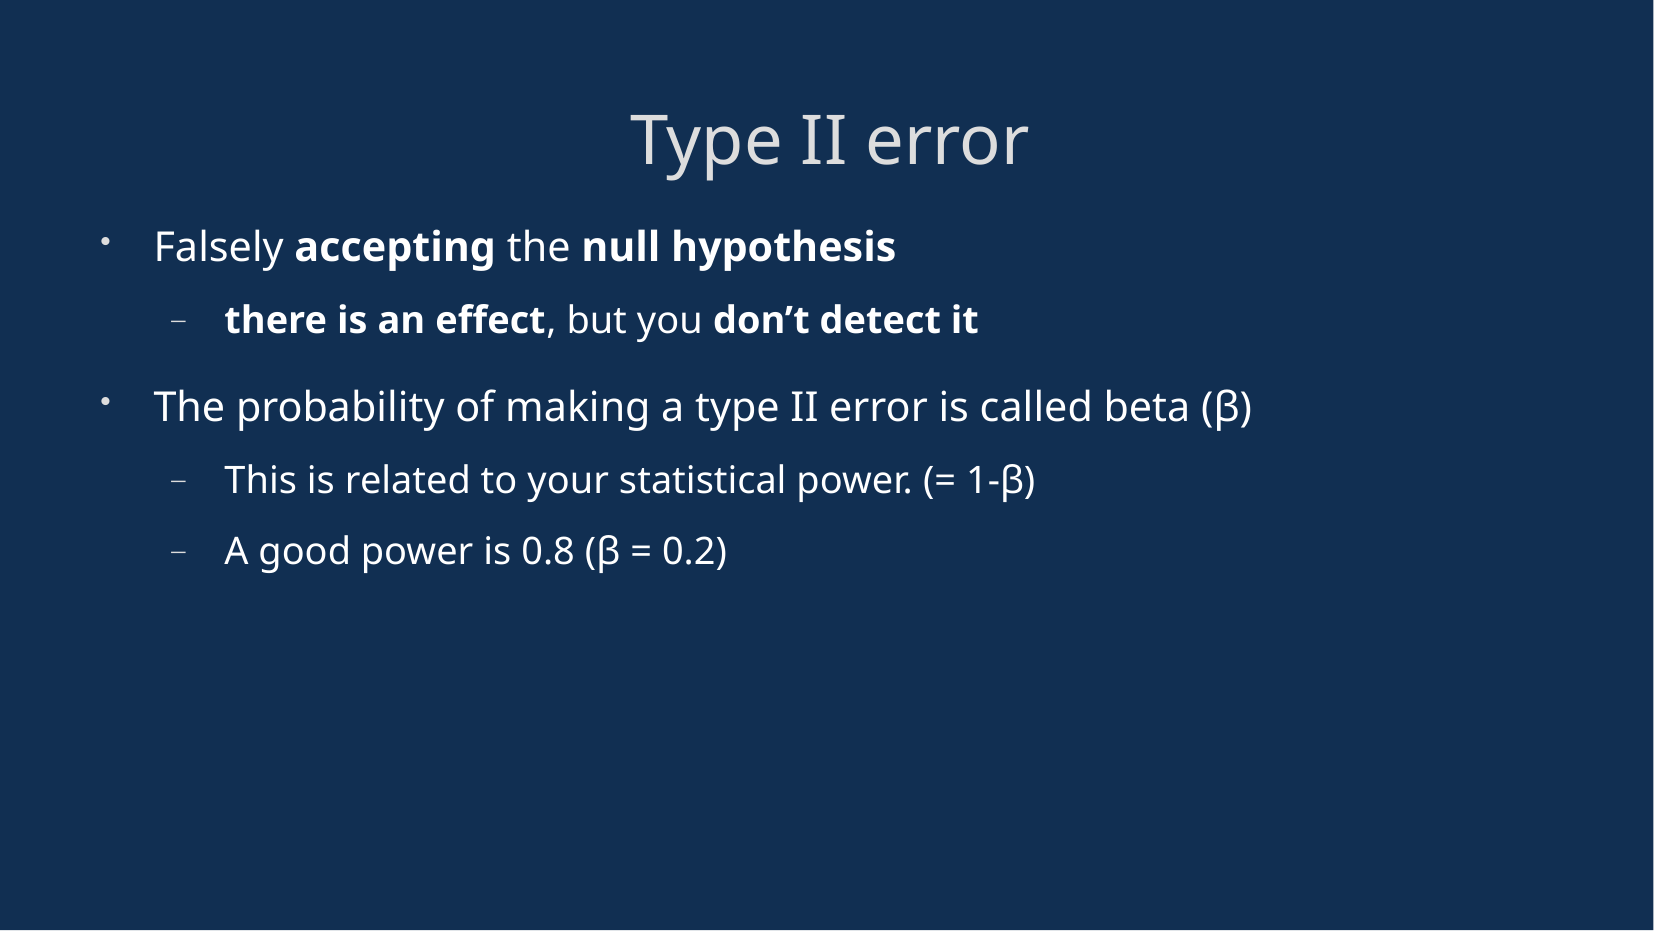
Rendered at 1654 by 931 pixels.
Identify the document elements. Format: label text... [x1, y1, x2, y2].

title Type II error [97, 56, 1563, 217]
list Falsely accepting the null hypothesis there is an effect, but you don’t detect it The probability of making a type II error is called beta (β) This is related to your statistical power. (= 1-β) A good power is 0.8 (β = 0.2) [82, 217, 1571, 758]
